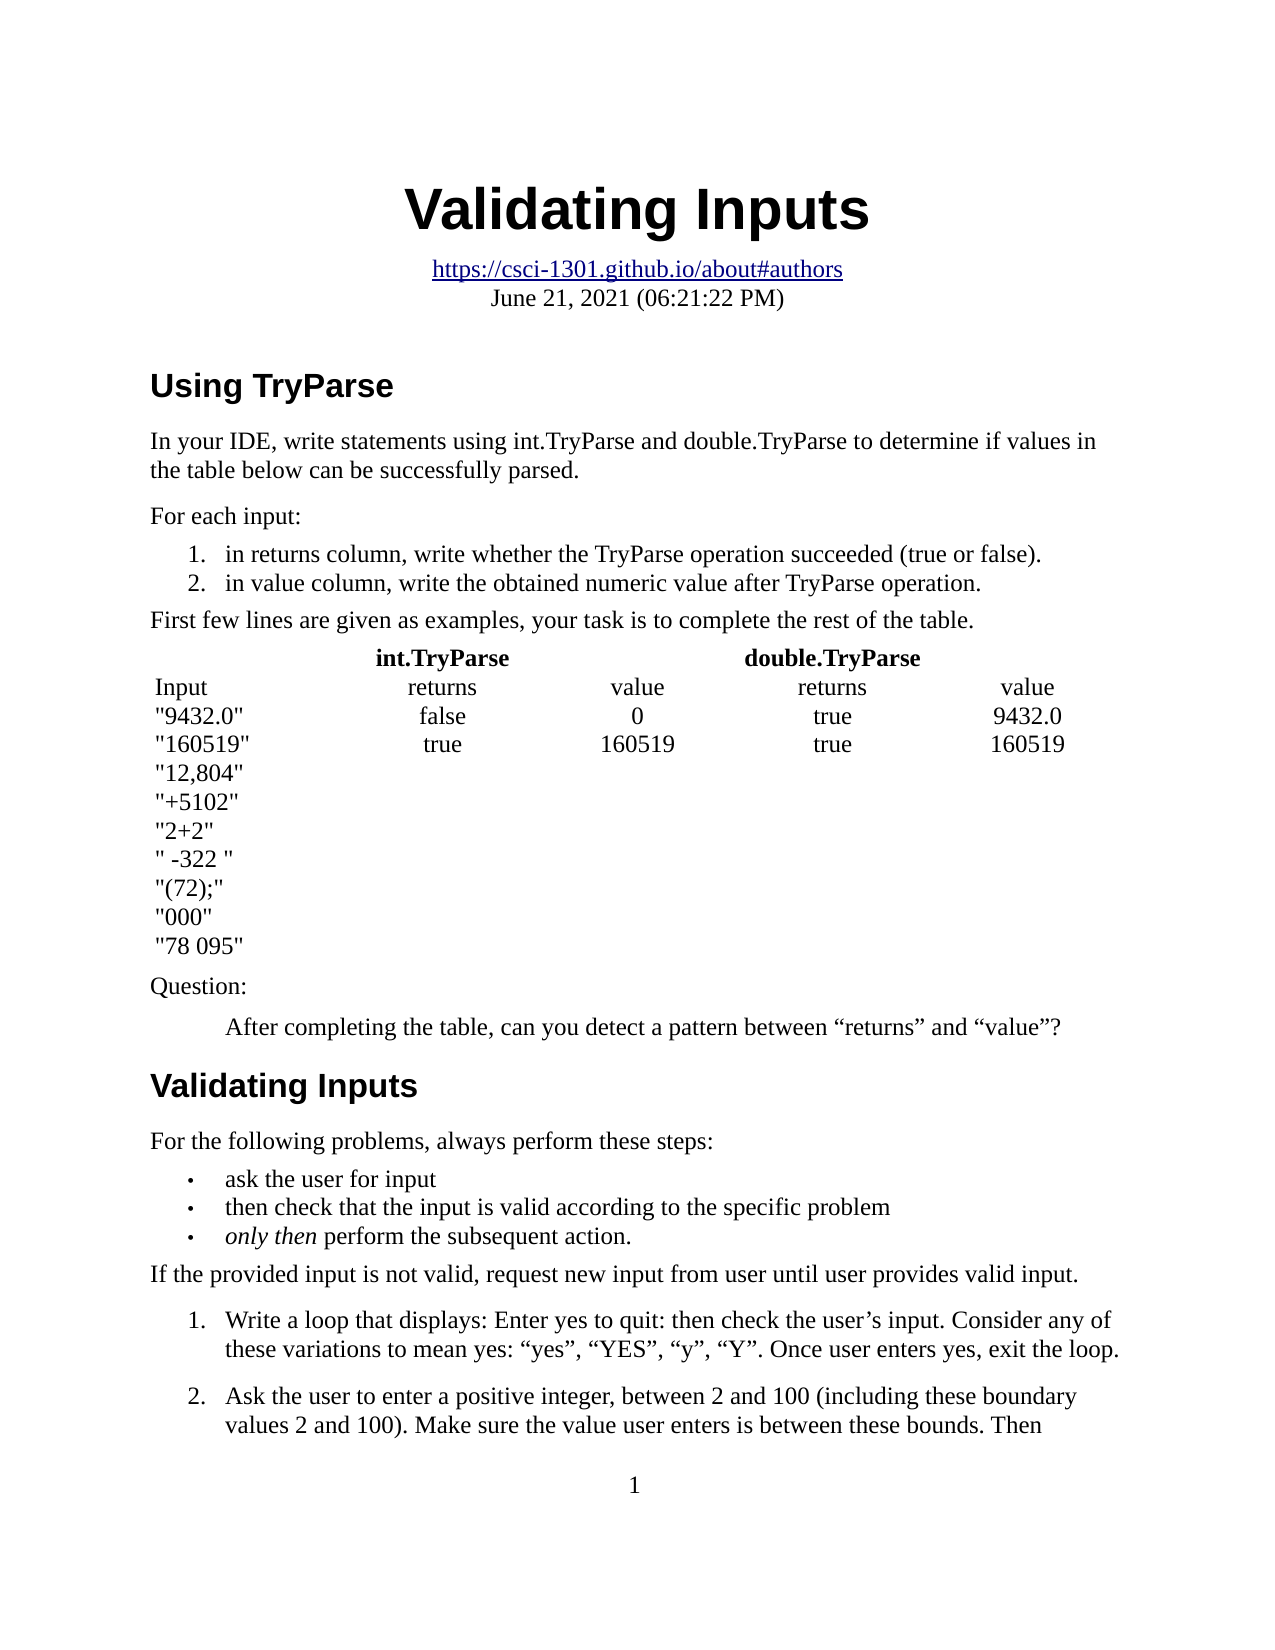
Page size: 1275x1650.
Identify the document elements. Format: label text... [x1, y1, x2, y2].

list Ask the user to enter a positive integer, between 2 and 100 (including these boundary values 2 and 100). Make sure the value user enters is between these bounds. Then [187, 1381, 1125, 1438]
table_cell [540, 902, 735, 931]
table_cell returns [345, 672, 540, 701]
table_cell 160519 [930, 730, 1125, 758]
table_cell "12,804" [150, 758, 345, 787]
table_cell [540, 873, 735, 902]
table_cell 0 [540, 701, 735, 729]
text After completing the table, can you detect a pattern between “returns” and “value”? [225, 1012, 1125, 1041]
list then check that the input is valid according to the specific problem [187, 1192, 1125, 1221]
table_cell [930, 816, 1125, 844]
table_cell [735, 902, 930, 931]
table_cell [735, 758, 930, 787]
table_cell [540, 787, 735, 816]
table_cell true [735, 730, 930, 758]
text For the following problems, always perform these steps: [150, 1126, 1125, 1155]
table_cell "78 095" [150, 931, 345, 959]
text https://csci-1301.github.io/about#authors [150, 254, 1125, 283]
table_cell "(72);" [150, 873, 345, 902]
table_cell [540, 816, 735, 844]
subtitle Using TryParse [150, 366, 1125, 404]
table_header int.TryParse [345, 643, 540, 672]
table_cell [540, 845, 735, 873]
table_cell [930, 873, 1125, 902]
table_header [540, 643, 735, 672]
table_cell [345, 902, 540, 931]
table_header double.TryParse [735, 643, 930, 672]
table_cell " -322 " [150, 845, 345, 873]
table_cell [345, 873, 540, 902]
table_cell [345, 816, 540, 844]
text Question: [150, 971, 1125, 1000]
text June 21, 2021 (06:21:22 PM) [150, 283, 1125, 312]
list ask the user for input [187, 1164, 1125, 1192]
table_cell [345, 845, 540, 873]
table_cell true [735, 701, 930, 729]
table_cell [930, 845, 1125, 873]
table_cell "9432.0" [150, 701, 345, 729]
table_cell Input [150, 672, 345, 701]
table_cell 160519 [540, 730, 735, 758]
title Validating Inputs [150, 175, 1125, 242]
table_header [930, 643, 1125, 672]
table_cell "000" [150, 902, 345, 931]
table_cell [930, 787, 1125, 816]
table_header [150, 643, 345, 672]
text In your IDE, write statements using int.TryParse and double.TryParse to determine if values in the table below can be successfully parsed. [150, 426, 1125, 483]
text First few lines are given as examples, your task is to complete the rest of the table. [150, 606, 1125, 634]
list in returns column, write whether the TryParse operation succeeded (true or false). [187, 539, 1125, 568]
list in value column, write the obtained numeric value after TryParse operation. [187, 568, 1125, 597]
table_cell [345, 931, 540, 959]
table_cell [930, 902, 1125, 931]
table_cell [735, 816, 930, 844]
subtitle Validating Inputs [150, 1066, 1125, 1104]
table_cell [345, 758, 540, 787]
table_cell [540, 931, 735, 959]
table_cell "+5102" [150, 787, 345, 816]
table_cell value [930, 672, 1125, 701]
table_cell "2+2" [150, 816, 345, 844]
table_cell [540, 758, 735, 787]
text For each input: [150, 501, 1125, 530]
table_cell returns [735, 672, 930, 701]
table_cell [735, 931, 930, 959]
table_cell true [345, 730, 540, 758]
table_cell [735, 787, 930, 816]
table_cell [930, 758, 1125, 787]
list Write a loop that displays: Enter yes to quit: then check the user’s input. Consider any of these variations to mean yes: “yes”, “YES”, “y”, “Y”. Once user enters yes, exit the loop. [187, 1306, 1125, 1363]
list only then perform the subsequent action. [187, 1221, 1125, 1250]
table_cell "160519" [150, 730, 345, 758]
table_cell 9432.0 [930, 701, 1125, 729]
table_cell [735, 845, 930, 873]
table_cell [930, 931, 1125, 959]
text If the provided input is not valid, request new input from user until user provides valid input. [150, 1259, 1125, 1288]
table_cell [345, 787, 540, 816]
table_cell [735, 873, 930, 902]
table_cell value [540, 672, 735, 701]
table_cell false [345, 701, 540, 729]
